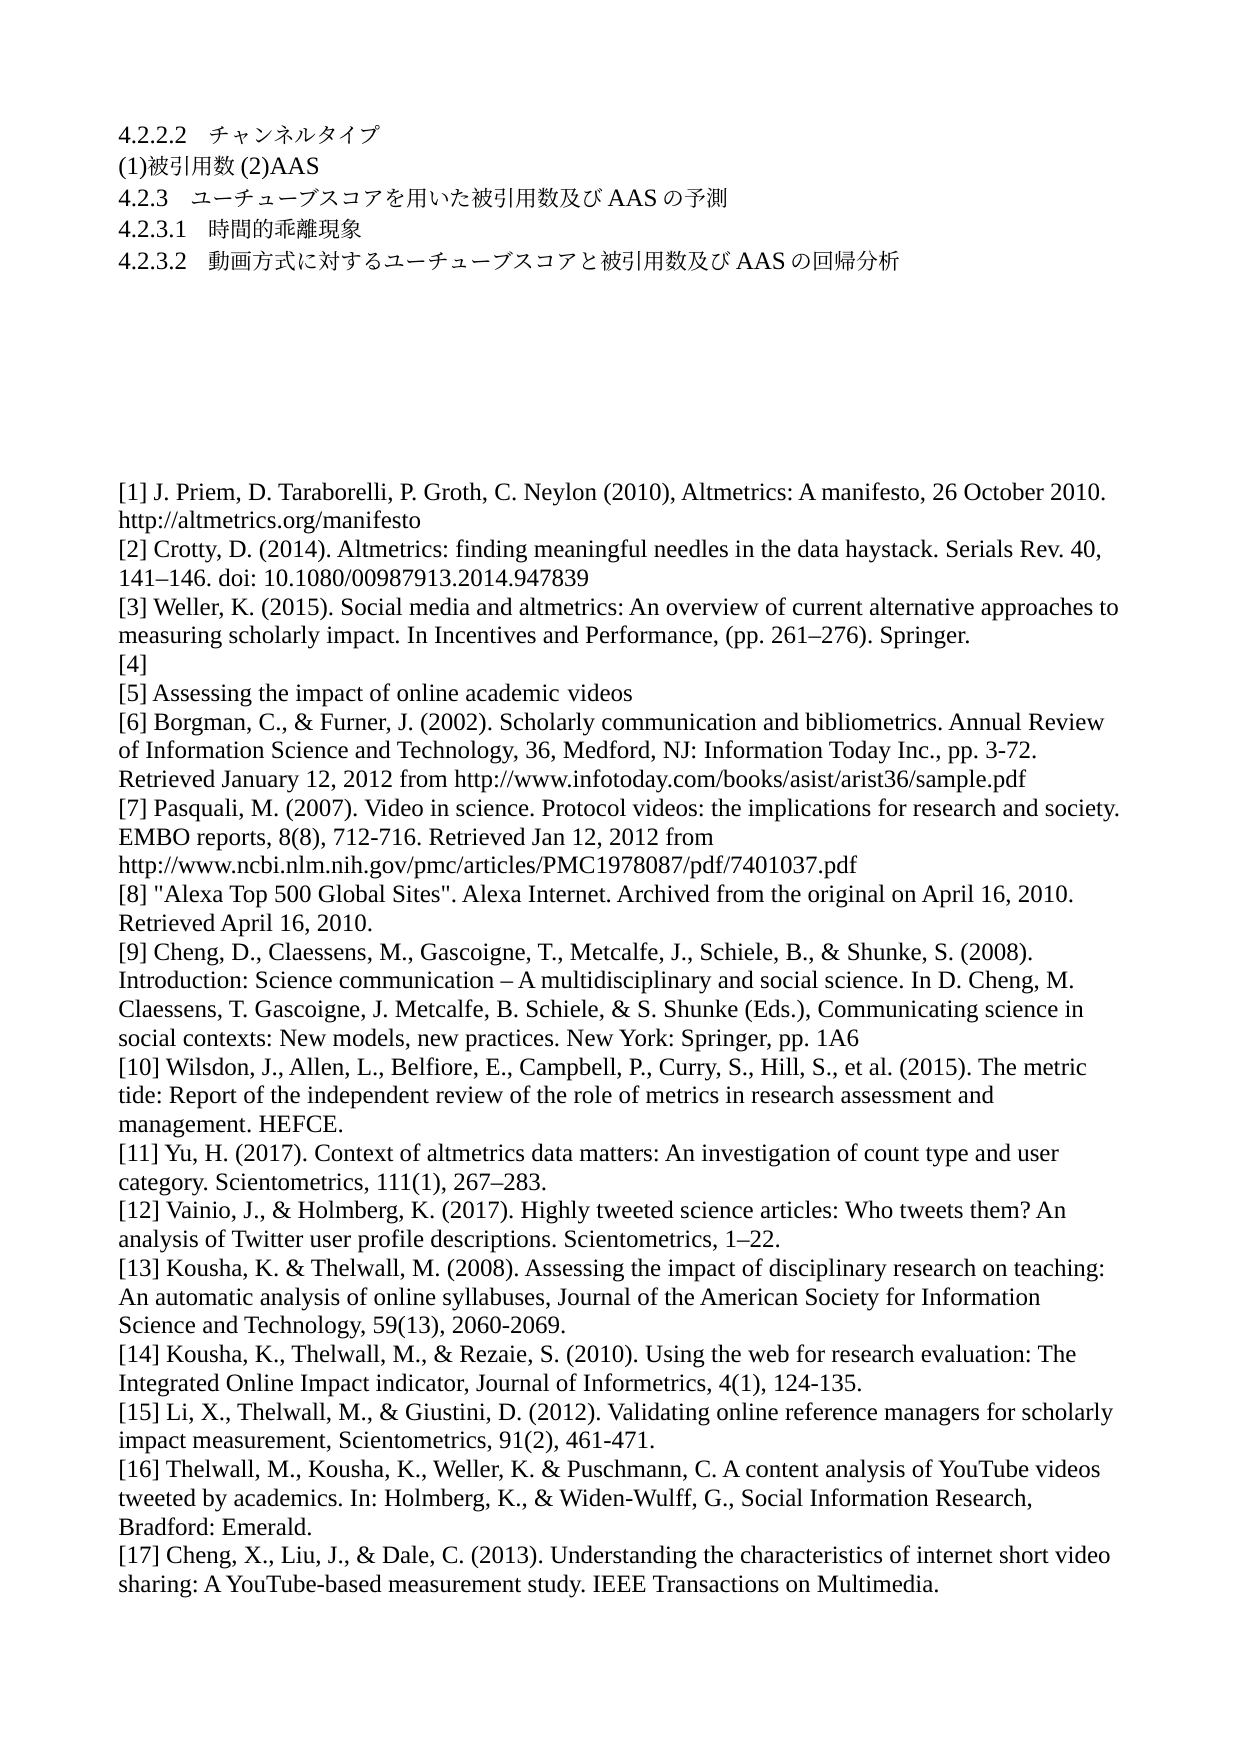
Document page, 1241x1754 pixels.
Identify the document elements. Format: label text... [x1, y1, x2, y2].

text [5] Assessing the impact of online academic videos [118, 678, 1122, 707]
text [9] Cheng, D., Claessens, M., Gascoigne, T., Metcalfe, J., Schiele, B., & Shunke, S. (2008). Introduction: Science communication – A multidisciplinary and social science. In D. Cheng, M. Claessens, T. Gascoigne, J. Metcalfe, B. Schiele, & S. Shunke (Eds.), Communicating science in social contexts: New models, new practices. New York: Springer, pp. 1A6 [118, 937, 1122, 1052]
text (1)被引用数 (2)AAS [118, 149, 1122, 181]
text 4.2.3 ユーチューブスコアを用いた被引用数及びAASの予測 [118, 181, 1122, 212]
text [8] "Alexa Top 500 Global Sites". Alexa Internet. Archived from the original on April 16, 2010. Retrieved April 16, 2010. [118, 879, 1122, 937]
text 4.2.3.1 時間的乖離現象 [118, 212, 1122, 244]
text 4.2.3.2 動画方式に対するユーチューブスコアと被引用数及びAASの回帰分析 [118, 244, 1122, 275]
text [14] Kousha, K., Thelwall, M., & Rezaie, S. (2010). Using the web for research evaluation: The Integrated Online Impact indicator, Journal of Informetrics, 4(1), 124-135. [118, 1339, 1122, 1397]
text [3] Weller, K. (2015). Social media and altmetrics: An overview of current alternative approaches to measuring scholarly impact. In Incentives and Performance, (pp. 261–276). Springer. [118, 592, 1122, 649]
text [16] Thelwall, M., Kousha, K., Weller, K. & Puschmann, C. A content analysis of YouTube videos tweeted by academics. In: Holmberg, K., & Widen-Wulff, G., Social Information Research, Bradford: Emerald. [118, 1454, 1122, 1540]
text [17] Cheng, X., Liu, J., & Dale, C. (2013). Understanding the characteristics of internet short video sharing: A YouTube-based measurement study. IEEE Transactions on Multimedia. [118, 1540, 1122, 1598]
text 4.2.2.2 チャンネルタイプ [118, 118, 1122, 149]
text [2] Crotty, D. (2014). Altmetrics: finding meaningful needles in the data haystack. Serials Rev. 40, 141–146. doi: 10.1080/00987913.2014.947839 [118, 534, 1122, 592]
text [13] Kousha, K. & Thelwall, M. (2008). Assessing the impact of disciplinary research on teaching: An automatic analysis of online syllabuses, Journal of the American Society for Information Science and Technology, 59(13), 2060-2069. [118, 1253, 1122, 1339]
text [1] J. Priem, D. Taraborelli, P. Groth, C. Neylon (2010), Altmetrics: A manifesto, 26 October 2010. http://altmetrics.org/manifesto [118, 477, 1122, 534]
text [12] Vainio, J., & Holmberg, K. (2017). Highly tweeted science articles: Who tweets them? An analysis of Twitter user profile descriptions. Scientometrics, 1–22. [118, 1195, 1122, 1253]
text [10] Wilsdon, J., Allen, L., Belfiore, E., Campbell, P., Curry, S., Hill, S., et al. (2015). The metric tide: Report of the independent review of the role of metrics in research assessment and management. HEFCE. [118, 1052, 1122, 1138]
text [11] Yu, H. (2017). Context of altmetrics data matters: An investigation of count type and user category. Scientometrics, 111(1), 267–283. [118, 1138, 1122, 1195]
text [15] Li, X., Thelwall, M., & Giustini, D. (2012). Validating online reference managers for scholarly impact measurement, Scientometrics, 91(2), 461-471. [118, 1397, 1122, 1454]
text [4] [118, 649, 1122, 678]
text [7] Pasquali, M. (2007). Video in science. Protocol videos: the implications for research and society. EMBO reports, 8(8), 712-716. Retrieved Jan 12, 2012 from http://www.ncbi.nlm.nih.gov/pmc/articles/PMC1978087/pdf/7401037.pdf [118, 793, 1122, 879]
text [6] Borgman, C., & Furner, J. (2002). Scholarly communication and bibliometrics. Annual Review of Information Science and Technology, 36, Medford, NJ: Information Today Inc., pp. 3-72. Retrieved January 12, 2012 from http://www.infotoday.com/books/asist/arist36/sample.pdf [118, 707, 1122, 793]
